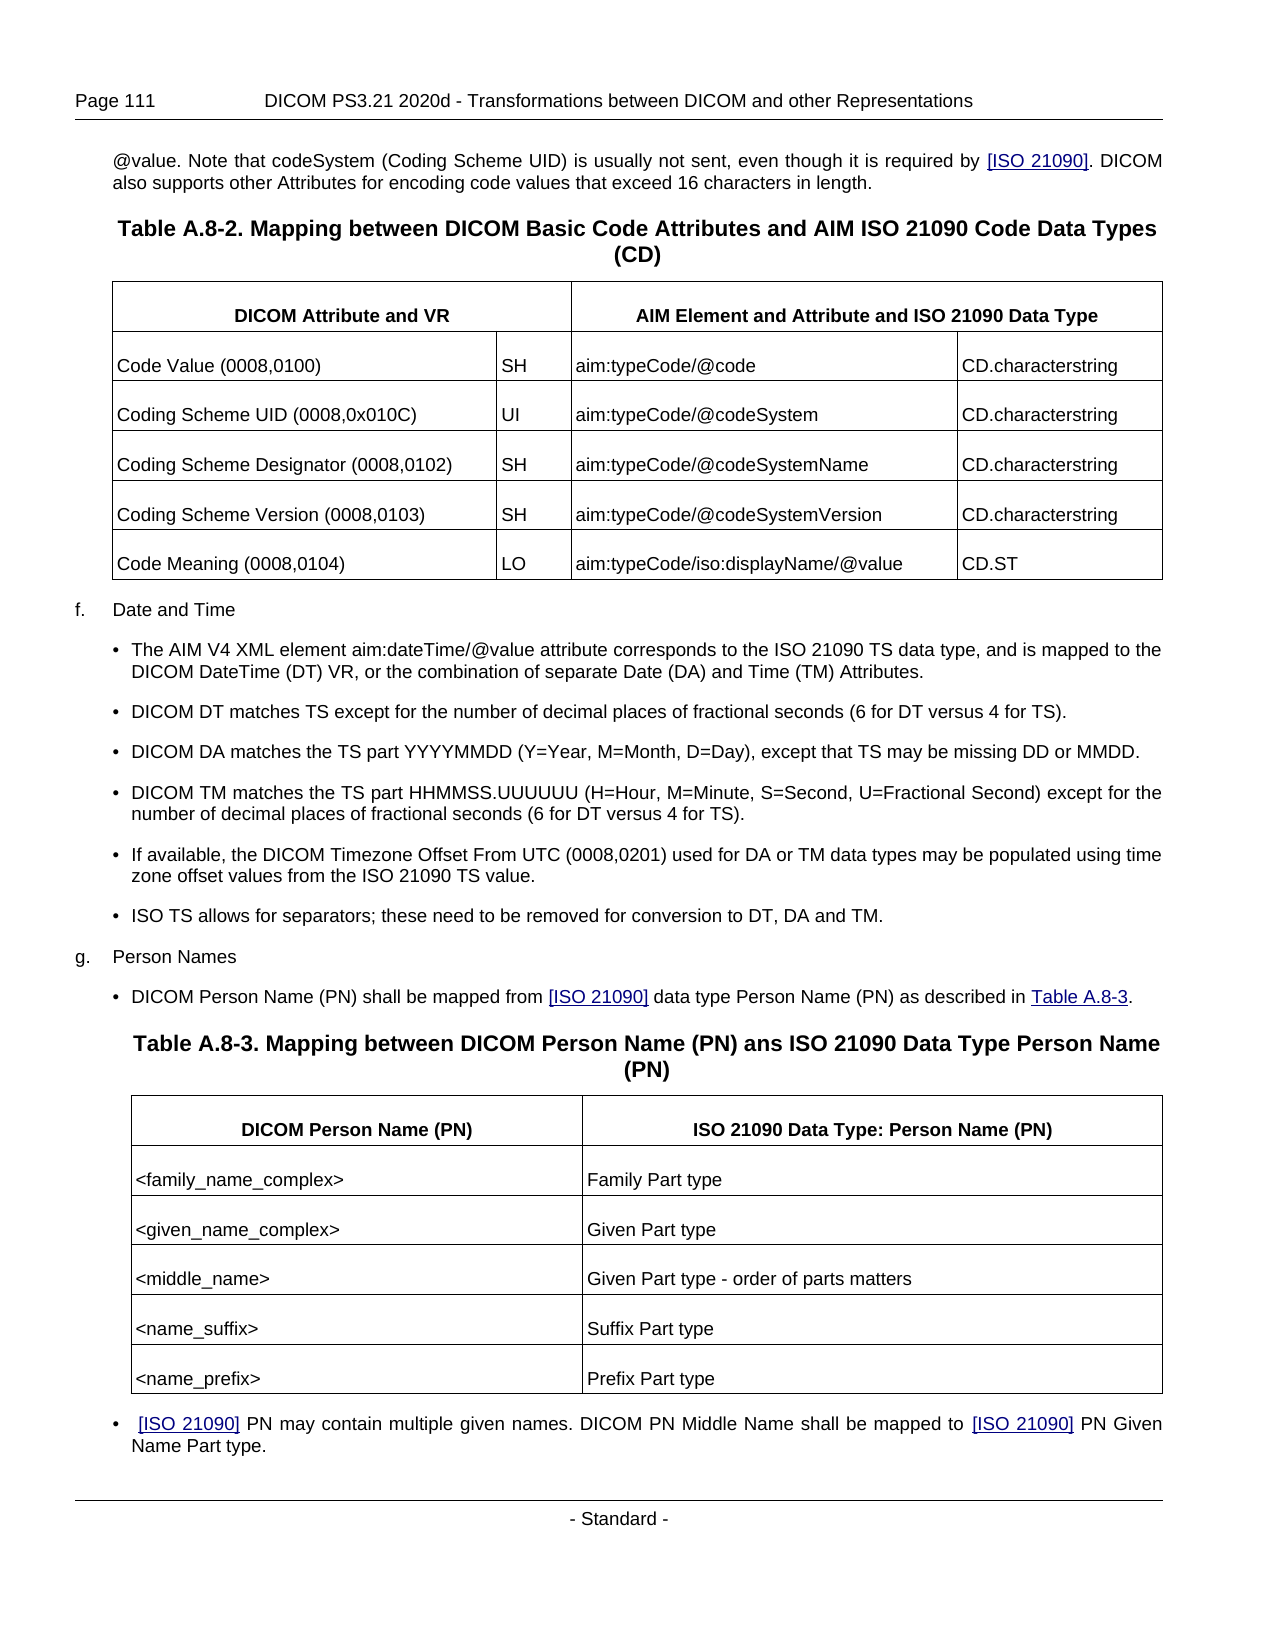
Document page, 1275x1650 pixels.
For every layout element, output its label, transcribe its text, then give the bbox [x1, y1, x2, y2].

table_cell UI [497, 381, 571, 430]
table_cell Coding Scheme Designator (0008,0102) [113, 431, 496, 479]
text • DICOM DT matches TS except for the number of decimal places of fractional seconds (6 for DT versus 4 for TS). [112, 701, 1162, 722]
text • [ISO 21090] PN may contain multiple given names. DICOM PN Middle Name shall be mapped to [ISO 21090] PN Given Name Part type. [112, 1413, 1162, 1456]
text g. Person Names [75, 946, 1162, 967]
table_cell Family Part type [583, 1146, 1162, 1194]
text • If available, the DICOM Timezone Offset From UTC (0008,0201) used for DA or TM data types may be populated using time zone offset values from the ISO 21090 TS value. [112, 843, 1162, 887]
table_cell Suffix Part type [583, 1295, 1162, 1344]
text f. Date and Time [75, 599, 1162, 620]
text @value. Note that codeSystem (Coding Scheme UID) is usually not sent, even though it is required by [ISO 21090]. DICOM also supports other Attributes for encoding code values that exceed 16 characters in length. [112, 150, 1162, 193]
table_cell <given_name_complex> [132, 1196, 582, 1244]
table_header ISO 21090 Data Type: Person Name (PN) [583, 1096, 1162, 1145]
table_header DICOM Person Name (PN) [132, 1096, 582, 1145]
table_cell <family_name_complex> [132, 1146, 582, 1194]
table_header AIM Element and Attribute and ISO 21090 Data Type [572, 282, 1162, 331]
table_cell CD.characterstring [958, 481, 1162, 529]
table_cell Coding Scheme Version (0008,0103) [113, 481, 496, 529]
table_cell SH [497, 431, 571, 479]
table_cell aim:typeCode/​@code [572, 332, 957, 380]
table_cell Given Part type [583, 1196, 1162, 1244]
table_cell Code Meaning (0008,0104) [113, 530, 496, 579]
text • DICOM TM matches the TS part HHMMSS.UUUUUU (H=Hour, M=Minute, S=Second, U=Fractional Second) except for the number of decimal places of fractional seconds (6 for DT versus 4 for TS). [112, 782, 1162, 825]
table_cell Prefix Part type [583, 1345, 1162, 1393]
table_cell CD.ST [958, 530, 1162, 579]
text • DICOM DA matches the TS part YYYYMMDD (Y=Year, M=Month, D=Day), except that TS may be missing DD or MMDD. [112, 741, 1162, 763]
table_cell Coding Scheme UID (0008,0x010C) [113, 381, 496, 430]
table_cell aim:typeCode/​@codeSystemName [572, 431, 957, 479]
text Table A.8-3. Mapping between DICOM Person Name (PN) ans ISO 21090 Data Type Person Name (PN) [131, 1030, 1162, 1082]
table_cell CD.characterstring [958, 431, 1162, 479]
table_cell <name_prefix> [132, 1345, 582, 1393]
table_cell aim:typeCode/​iso:displayName/​@value [572, 530, 957, 579]
table_cell <name_suffix> [132, 1295, 582, 1344]
text Table A.8-2. Mapping between DICOM Basic Code Attributes and AIM ISO 21090 Code Data Types (CD) [112, 216, 1162, 267]
text • DICOM Person Name (PN) shall be mapped from [ISO 21090] data type Person Name (PN) as described in Table A.8-3. [112, 986, 1162, 1007]
table_cell Given Part type - order of parts matters [583, 1245, 1162, 1294]
table_header DICOM Attribute and VR [113, 282, 571, 331]
table_cell SH [497, 332, 571, 380]
table_cell SH [497, 481, 571, 529]
table_cell CD.characterstring [958, 381, 1162, 430]
table_cell CD.characterstring [958, 332, 1162, 380]
text • ISO TS allows for separators; these need to be removed for conversion to DT, DA and TM. [112, 905, 1162, 927]
table_cell Code Value (0008,0100) [113, 332, 496, 380]
table_cell LO [497, 530, 571, 579]
table_cell <middle_name> [132, 1245, 582, 1294]
table_cell aim:typeCode/​@codeSystem [572, 381, 957, 430]
table_cell aim:typeCode/​@codeSystemVersion [572, 481, 957, 529]
text • The AIM V4 XML element aim:dateTime/​@value attribute corresponds to the ISO 21090 TS data type, and is mapped to the DICOM DateTime (DT) VR, or the combination of separate Date (DA) and Time (TM) Attributes. [112, 639, 1162, 682]
